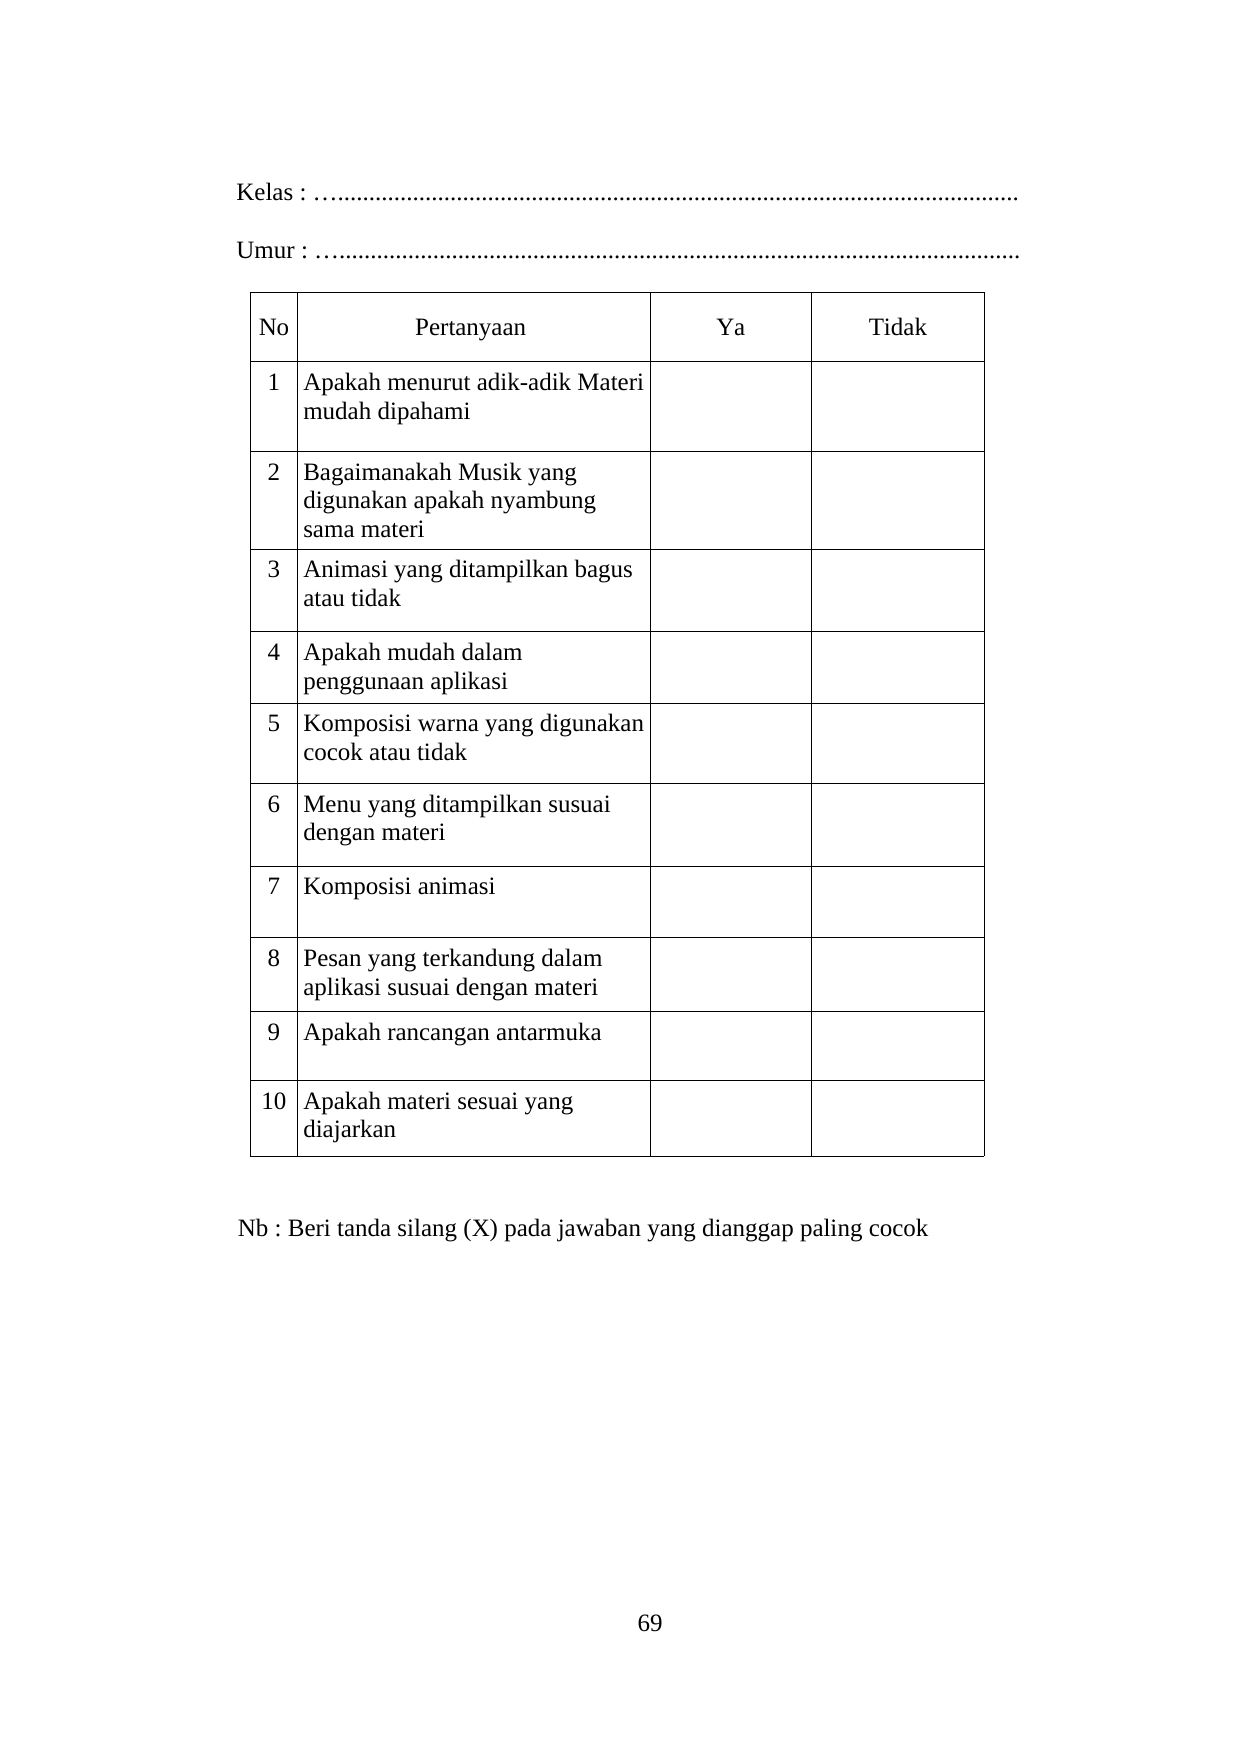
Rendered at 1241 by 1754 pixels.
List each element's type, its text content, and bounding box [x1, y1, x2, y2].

table_cell [651, 550, 811, 631]
table_header Tidak [812, 293, 984, 361]
table_cell [812, 704, 984, 783]
table_cell [812, 452, 984, 548]
table_cell 5 [251, 704, 297, 783]
table_cell 8 [251, 938, 297, 1011]
table_header Pertanyaan [298, 293, 650, 361]
table_cell Komposisi animasi [298, 867, 650, 937]
table_cell [651, 452, 811, 548]
table_cell [812, 1012, 984, 1080]
table_cell Komposisi warna yang digunakan cocok atau tidak [298, 704, 650, 783]
table_cell Menu yang ditampilkan susuai dengan materi [298, 784, 650, 866]
table_cell Apakah materi sesuai yang diajarkan [298, 1081, 650, 1156]
table_cell [812, 784, 984, 866]
table_cell [812, 1081, 984, 1156]
table_cell 3 [251, 550, 297, 631]
table_cell 4 [251, 632, 297, 703]
table_cell Bagaimanakah Musik yang digunakan apakah nyambung sama materi [298, 452, 650, 548]
table_cell [812, 867, 984, 937]
table_cell [812, 938, 984, 1011]
table_cell Pesan yang terkandung dalam aplikasi susuai dengan materi [298, 938, 650, 1011]
text Kelas : …............................................................................................................. [236, 177, 1063, 206]
table_cell Apakah menurut adik-adik Materi mudah dipahami [298, 362, 650, 451]
table_cell [812, 550, 984, 631]
table_cell 6 [251, 784, 297, 866]
table_cell 7 [251, 867, 297, 937]
table_cell 2 [251, 452, 297, 548]
table_cell Apakah mudah dalam penggunaan aplikasi [298, 632, 650, 703]
table_cell 1 [251, 362, 297, 451]
table_cell [651, 704, 811, 783]
text Umur : …............................................................................................................. [236, 235, 1063, 263]
table_cell [651, 362, 811, 451]
text Nb : Beri tanda silang (X) pada jawaban yang dianggap paling cocok [161, 1213, 1063, 1242]
table_cell [651, 938, 811, 1011]
table_cell Apakah rancangan antarmuka [298, 1012, 650, 1080]
table_cell [812, 362, 984, 451]
table_cell [812, 632, 984, 703]
table_cell 9 [251, 1012, 297, 1080]
table_header Ya [651, 293, 811, 361]
table_cell [651, 1081, 811, 1156]
table_cell [651, 867, 811, 937]
table_cell 10 [251, 1081, 297, 1156]
table_cell [651, 1012, 811, 1080]
table_cell Animasi yang ditampilkan bagus atau tidak [298, 550, 650, 631]
table_cell [651, 784, 811, 866]
table_header No [251, 293, 297, 361]
table_cell [651, 632, 811, 703]
